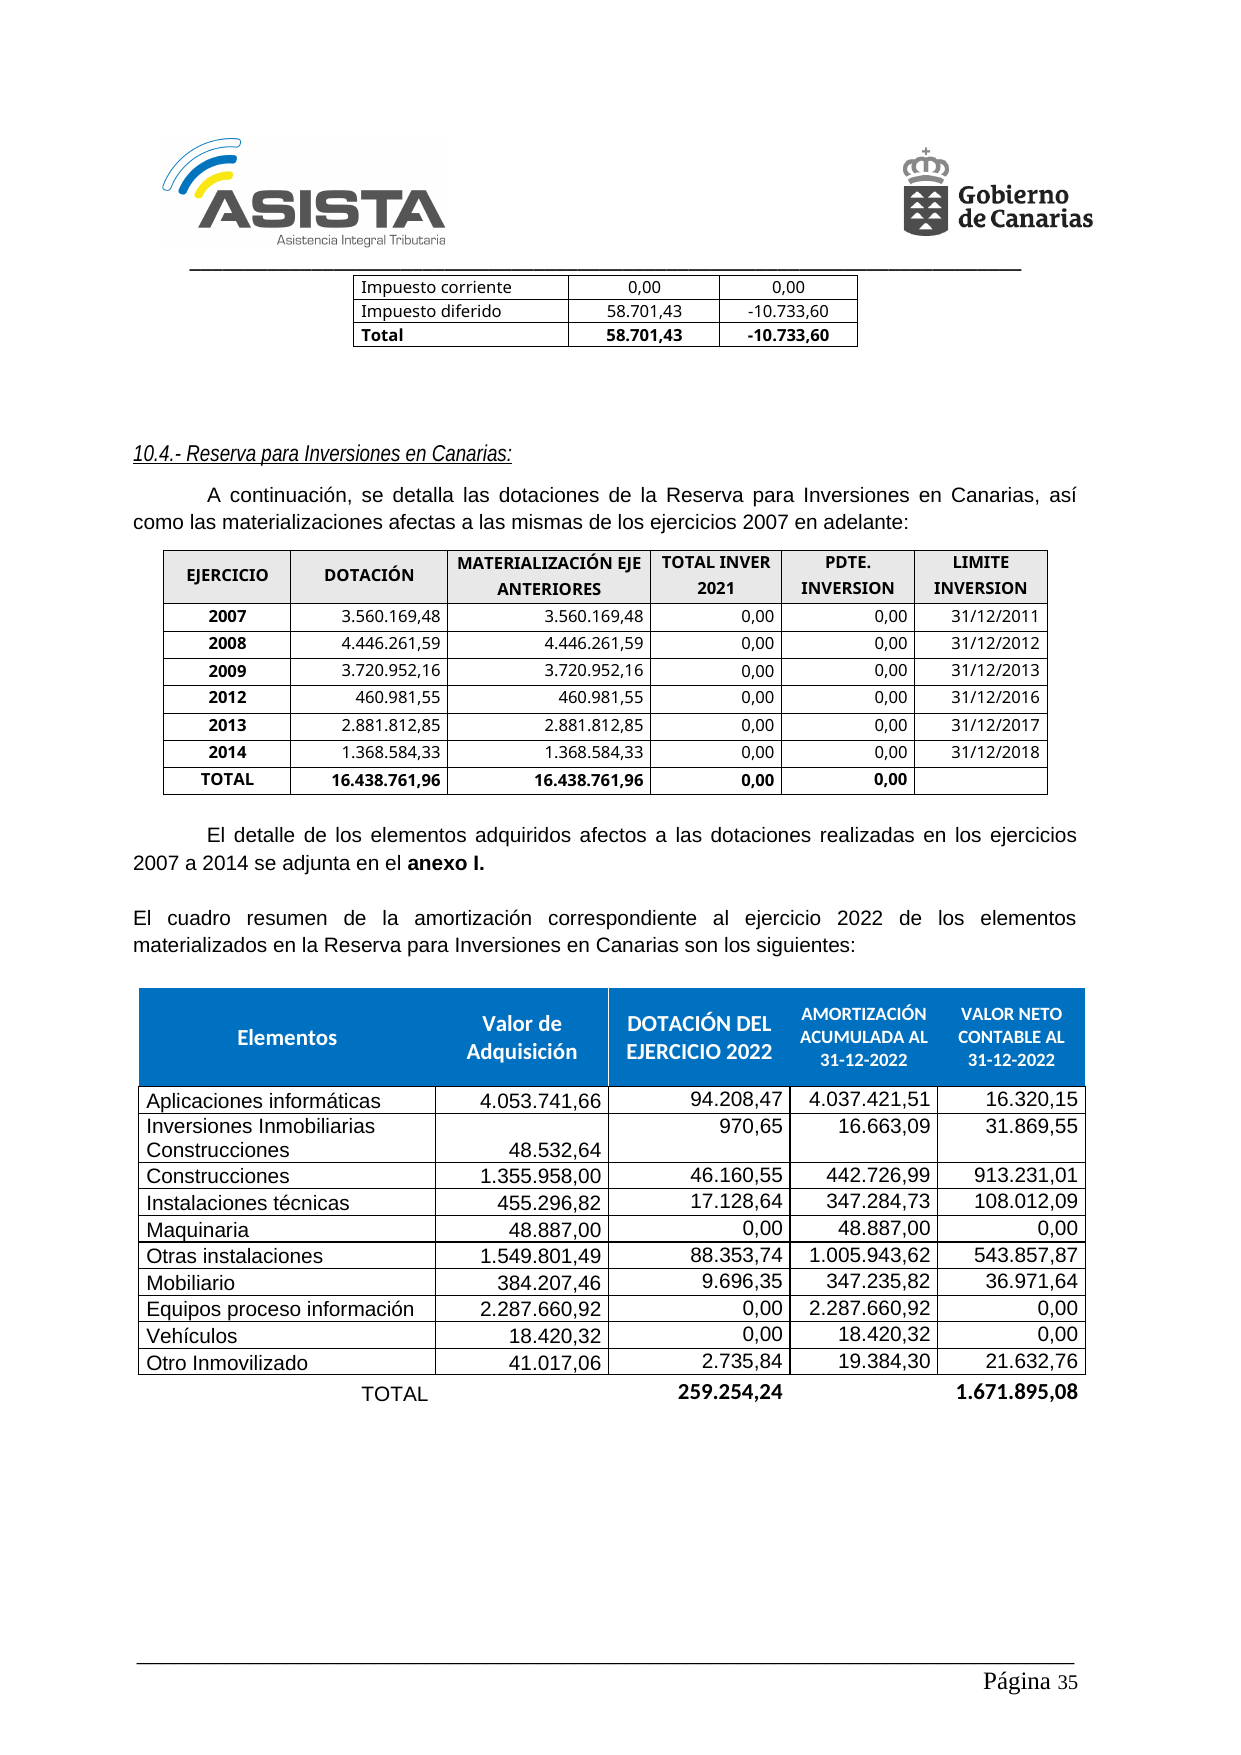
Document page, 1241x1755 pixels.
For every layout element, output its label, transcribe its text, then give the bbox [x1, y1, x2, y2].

table_header Elementos [139, 988, 436, 1086]
table_cell 4.037.421,51 [791, 1087, 937, 1113]
table_cell 970,65 [609, 1114, 789, 1162]
table_header TOTAL INVER 2021 [651, 551, 781, 603]
table_cell [790, 1375, 938, 1406]
table_cell Construcciones [139, 1163, 435, 1188]
table_cell 48.887,00 [436, 1216, 608, 1241]
table_cell 0,00 [609, 1322, 789, 1348]
table_cell 0,00 [938, 1296, 1085, 1321]
table_cell 36.971,64 [938, 1269, 1085, 1294]
table_cell 1.368.584,33 [448, 741, 650, 767]
table_cell 4.053.741,66 [436, 1087, 608, 1113]
table_cell 0,00 [782, 632, 914, 658]
table_cell Total [354, 323, 568, 346]
table_cell 0,00 [782, 686, 914, 712]
table_cell Otras instalaciones [139, 1243, 435, 1268]
text A continuación, se detalla las dotaciones de la Reserva para Inversiones en Canarias, así como las materializaciones afectas a las mismas de los ejercicios 2007 en adelante: [133, 482, 1078, 534]
table_cell 4.446.261,59 [291, 632, 447, 658]
table_cell TOTAL [139, 1375, 436, 1406]
table_cell 1.368.584,33 [291, 741, 447, 767]
table_cell 19.384,30 [791, 1349, 937, 1374]
table_cell Mobiliario [139, 1269, 435, 1294]
table_cell 31/12/2011 [915, 604, 1047, 631]
table_cell 3.560.169,48 [448, 604, 650, 631]
table_cell -10.733,60 [720, 323, 857, 346]
table_cell 108.012,09 [938, 1189, 1085, 1215]
table_cell 16.320,15 [938, 1087, 1085, 1113]
table_cell 0,00 [609, 1296, 789, 1321]
table_cell 4.446.261,59 [448, 632, 650, 658]
table_cell 16.663,09 [791, 1114, 937, 1162]
table_cell 18.420,32 [436, 1322, 608, 1348]
table_cell 2008 [164, 632, 290, 658]
table_header LIMITE INVERSION [915, 551, 1047, 603]
table_cell 460.981,55 [448, 686, 650, 712]
table_cell Aplicaciones informáticas [139, 1087, 435, 1113]
table_cell 31/12/2017 [915, 714, 1047, 740]
table_cell [436, 1375, 608, 1406]
table_cell 46.160,55 [609, 1163, 789, 1188]
table_cell Otro Inmovilizado [139, 1349, 435, 1374]
table_cell 384.207,46 [436, 1269, 608, 1294]
table_cell 347.235,82 [791, 1269, 937, 1294]
table_cell 0,00 [782, 659, 914, 685]
table_cell Inversiones Inmobiliarias Construcciones [139, 1114, 435, 1162]
table_cell 0,00 [569, 276, 719, 298]
table_cell 0,00 [782, 604, 914, 631]
text El detalle de los elementos adquiridos afectos a las dotaciones realizadas en los ejercicios 2007 a 2014 se adjunta en el anexo I. [133, 823, 1078, 874]
table_cell 18.420,32 [791, 1322, 937, 1348]
table_cell Instalaciones técnicas [139, 1189, 435, 1215]
text El cuadro resumen de la amortización correspondiente al ejercicio 2022 de los elementos materializados en la Reserva para Inversiones en Canarias son los siguientes: [133, 905, 1078, 957]
table_cell 543.857,87 [938, 1243, 1085, 1268]
table_cell 0,00 [782, 741, 914, 767]
table_cell 1.355.958,00 [436, 1163, 608, 1188]
table_cell 31.869,55 [938, 1114, 1085, 1162]
table_cell 0,00 [938, 1322, 1085, 1348]
table_cell -10.733,60 [720, 300, 857, 322]
table_cell 31/12/2016 [915, 686, 1047, 712]
table_header DOTACIÓN DEL EJERCICIO 2022 [609, 988, 790, 1086]
table_cell 2014 [164, 741, 290, 767]
table_cell 2012 [164, 686, 290, 712]
table_cell 1.005.943,62 [791, 1243, 937, 1268]
table_cell 48.887,00 [791, 1216, 937, 1241]
table_header VALOR NETO CONTABLE AL 31-12-2022 [938, 988, 1085, 1086]
table_cell 0,00 [938, 1216, 1085, 1241]
table_cell Equipos proceso información [139, 1296, 435, 1321]
table_header AMORTIZACIÓN ACUMULADA AL 31-12-2022 [790, 988, 938, 1086]
table_cell TOTAL [164, 768, 290, 794]
table_cell 2.881.812,85 [291, 714, 447, 740]
table_cell 913.231,01 [938, 1163, 1085, 1188]
table_cell Vehículos [139, 1322, 435, 1348]
table_cell Impuesto diferido [354, 300, 568, 322]
table_header DOTACIÓN [291, 551, 447, 603]
table_cell 0,00 [782, 768, 914, 794]
table_header MATERIALIZACIÓN EJE ANTERIORES [448, 551, 650, 603]
table_cell 259.254,24 [609, 1375, 790, 1406]
table_cell 460.981,55 [291, 686, 447, 712]
table_cell 2013 [164, 714, 290, 740]
table_cell 16.438.761,96 [448, 768, 650, 794]
table_header PDTE. INVERSION [782, 551, 914, 603]
table_cell 0,00 [651, 741, 781, 767]
table_cell 9.696,35 [609, 1269, 789, 1294]
table_cell 0,00 [651, 604, 781, 631]
table_cell 1.549.801,49 [436, 1243, 608, 1268]
table_cell 1.671.895,08 [938, 1375, 1085, 1406]
table_header EJERCICIO [164, 551, 290, 603]
table_cell 2.881.812,85 [448, 714, 650, 740]
table_cell 3.720.952,16 [448, 659, 650, 685]
table_cell 31/12/2013 [915, 659, 1047, 685]
table_cell 0,00 [651, 686, 781, 712]
table_cell 455.296,82 [436, 1189, 608, 1215]
table_cell 2.287.660,92 [436, 1296, 608, 1321]
table_cell 88.353,74 [609, 1243, 789, 1268]
table_cell 3.720.952,16 [291, 659, 447, 685]
table_cell 58.701,43 [569, 300, 719, 322]
table_cell [915, 768, 1047, 794]
text 10.4.- Reserva para Inversiones en Canarias: [133, 440, 1078, 466]
table_cell 0,00 [651, 768, 781, 794]
table_cell 347.284,73 [791, 1189, 937, 1215]
table_cell 48.532,64 [436, 1114, 608, 1162]
table_cell 31/12/2018 [915, 741, 1047, 767]
table_header Valor de Adquisición [436, 988, 608, 1086]
table_cell 0,00 [651, 632, 781, 658]
table_cell 0,00 [782, 714, 914, 740]
table_cell 3.560.169,48 [291, 604, 447, 631]
table_cell 0,00 [609, 1216, 789, 1241]
table_cell 0,00 [651, 714, 781, 740]
table_cell 2009 [164, 659, 290, 685]
table_cell 442.726,99 [791, 1163, 937, 1188]
table_cell 21.632,76 [938, 1349, 1085, 1374]
table_cell 41.017,06 [436, 1349, 608, 1374]
table_cell 2.735,84 [609, 1349, 789, 1374]
table_cell 2.287.660,92 [791, 1296, 937, 1321]
table_cell 0,00 [651, 659, 781, 685]
table_cell 94.208,47 [609, 1087, 789, 1113]
table_cell 58.701,43 [569, 323, 719, 346]
table_cell 16.438.761,96 [291, 768, 447, 794]
table_cell 17.128,64 [609, 1189, 789, 1215]
table_cell 0,00 [720, 276, 857, 298]
table_cell 31/12/2012 [915, 632, 1047, 658]
table_cell Maquinaria [139, 1216, 435, 1241]
table_cell 2007 [164, 604, 290, 631]
table_cell Impuesto corriente [354, 276, 568, 298]
